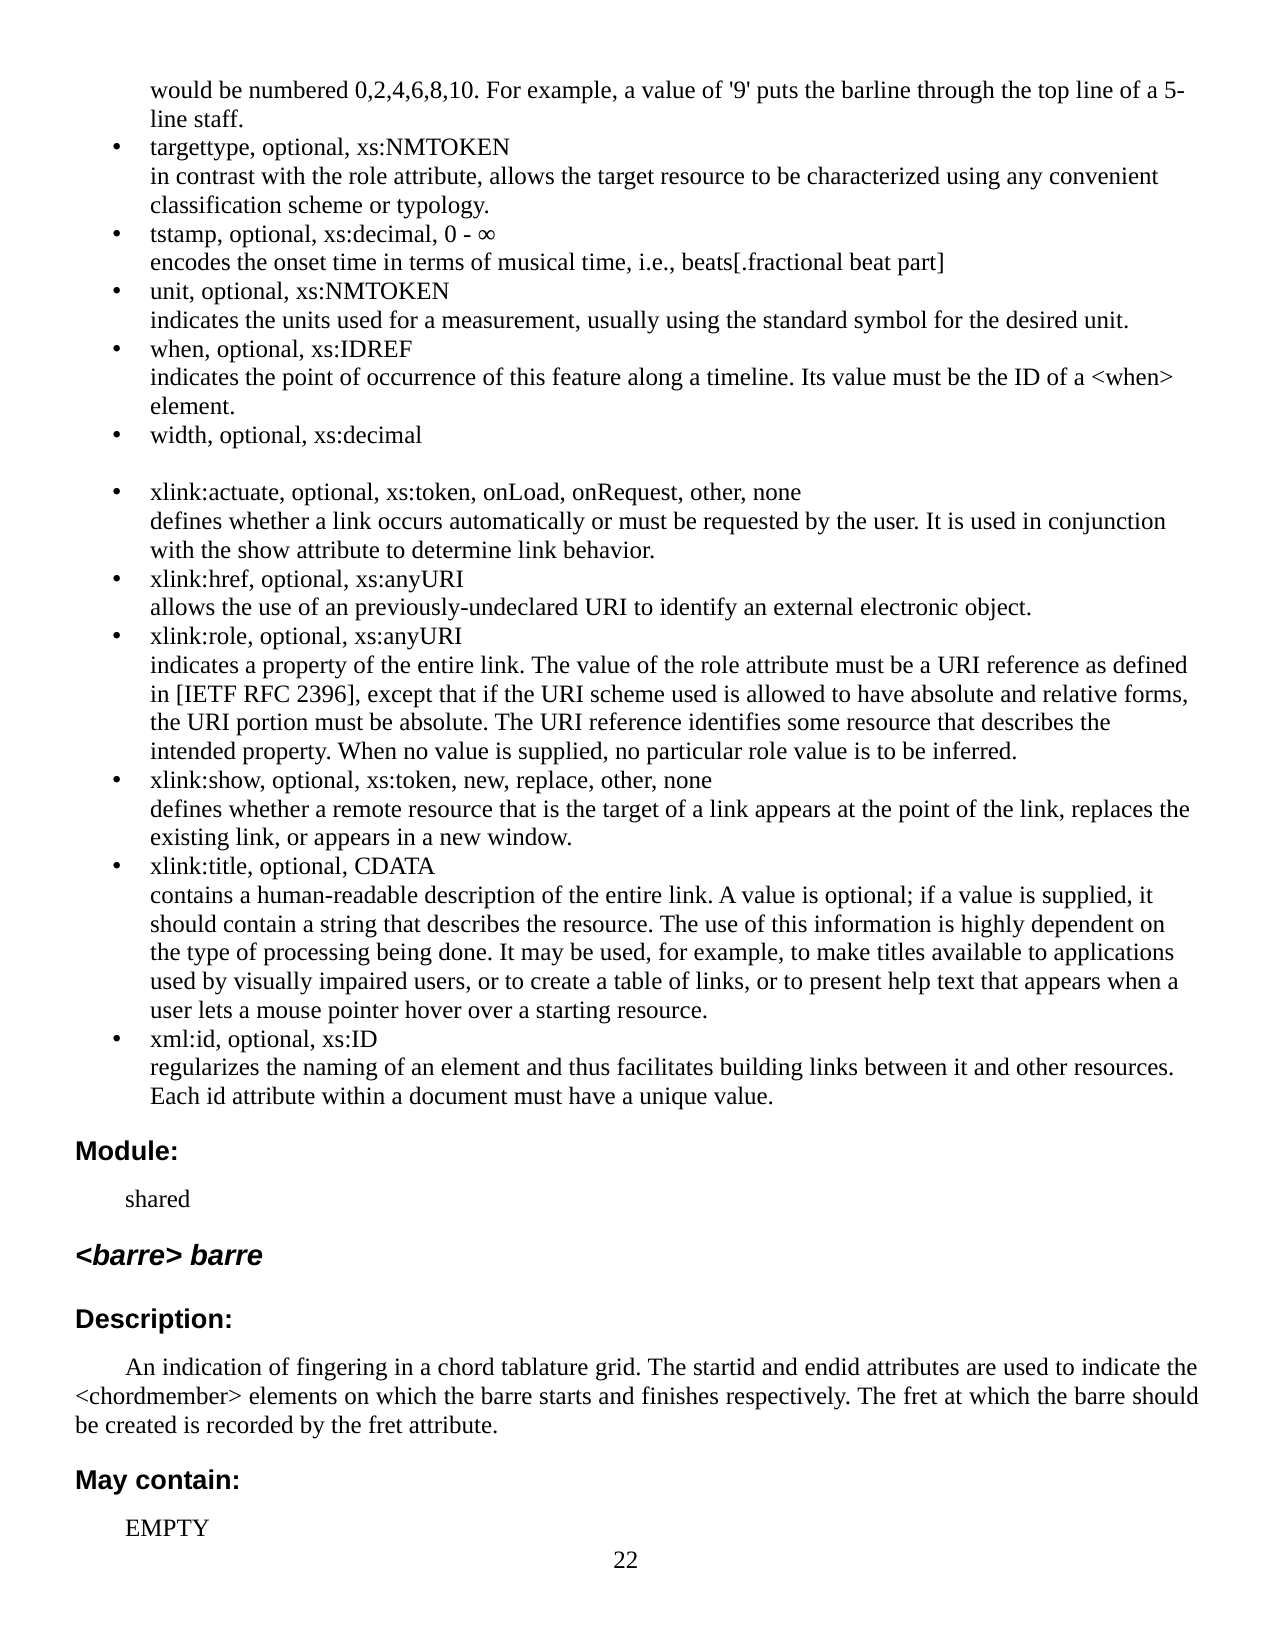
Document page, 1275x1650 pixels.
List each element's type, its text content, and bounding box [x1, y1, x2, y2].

text shared [75, 1184, 1200, 1213]
subtitle Module: [75, 1135, 1200, 1166]
list xlink:actuate, optional, xs:token, onLoad, onRequest, other, none defines whether a link occurs automatically or must be requested by the user. It is used in conjunction with the show attribute to determine link behavior. [112, 477, 1200, 564]
list unit, optional, xs:NMTOKEN indicates the units used for a measurement, usually using the standard symbol for the desired unit. [112, 276, 1200, 334]
list xml:id, optional, xs:ID regularizes the naming of an element and thus facilitates building links between it and other resources. Each id attribute within a document must have a unique value. [112, 1024, 1200, 1110]
list xlink:role, optional, xs:anyURI indicates a property of the entire link. The value of the role attribute must be a URI reference as defined in [IETF RFC 2396], except that if the URI scheme used is allowed to have absolute and relative forms, the URI portion must be absolute. The URI reference identifies some resource that describes the intended property. When no value is supplied, no particular role value is to be inferred. [112, 621, 1200, 765]
list would be numbered 0,2,4,6,8,10. For example, a value of '9' puts the barline through the top line of a 5-line staff. [112, 75, 1200, 132]
subtitle Description: [75, 1303, 1200, 1334]
subtitle May contain: [75, 1464, 1200, 1495]
text EMPTY [75, 1513, 1200, 1542]
text An indication of fingering in a chord tablature grid. The startid and endid attributes are used to indicate the <chordmember> elements on which the barre starts and finishes respectively. The fret at which the barre should be created is recorded by the fret attribute. [75, 1352, 1200, 1439]
subtitle <barre> barre [75, 1238, 1200, 1272]
list tstamp, optional, xs:decimal, 0 - ∞ encodes the onset time in terms of musical time, i.e., beats[.fractional beat part] [112, 219, 1200, 276]
list targettype, optional, xs:NMTOKEN in contrast with the role attribute, allows the target resource to be characterized using any convenient classification scheme or typology. [112, 132, 1200, 219]
list when, optional, xs:IDREF indicates the point of occurrence of this feature along a timeline. Its value must be the ID of a <when> element. [112, 334, 1200, 420]
list xlink:title, optional, CDATA contains a human-readable description of the entire link. A value is optional; if a value is supplied, it should contain a string that describes the resource. The use of this information is highly dependent on the type of processing being done. It may be used, for example, to make titles available to applications used by visually impaired users, or to create a table of links, or to present help text that appears when a user lets a mouse pointer hover over a starting resource. [112, 851, 1200, 1024]
list xlink:show, optional, xs:token, new, replace, other, none defines whether a remote resource that is the target of a link appears at the point of the link, replaces the existing link, or appears in a new window. [112, 765, 1200, 851]
list width, optional, xs:decimal [112, 420, 1200, 477]
list xlink:href, optional, xs:anyURI allows the use of an previously-undeclared URI to identify an external electronic object. [112, 564, 1200, 621]
